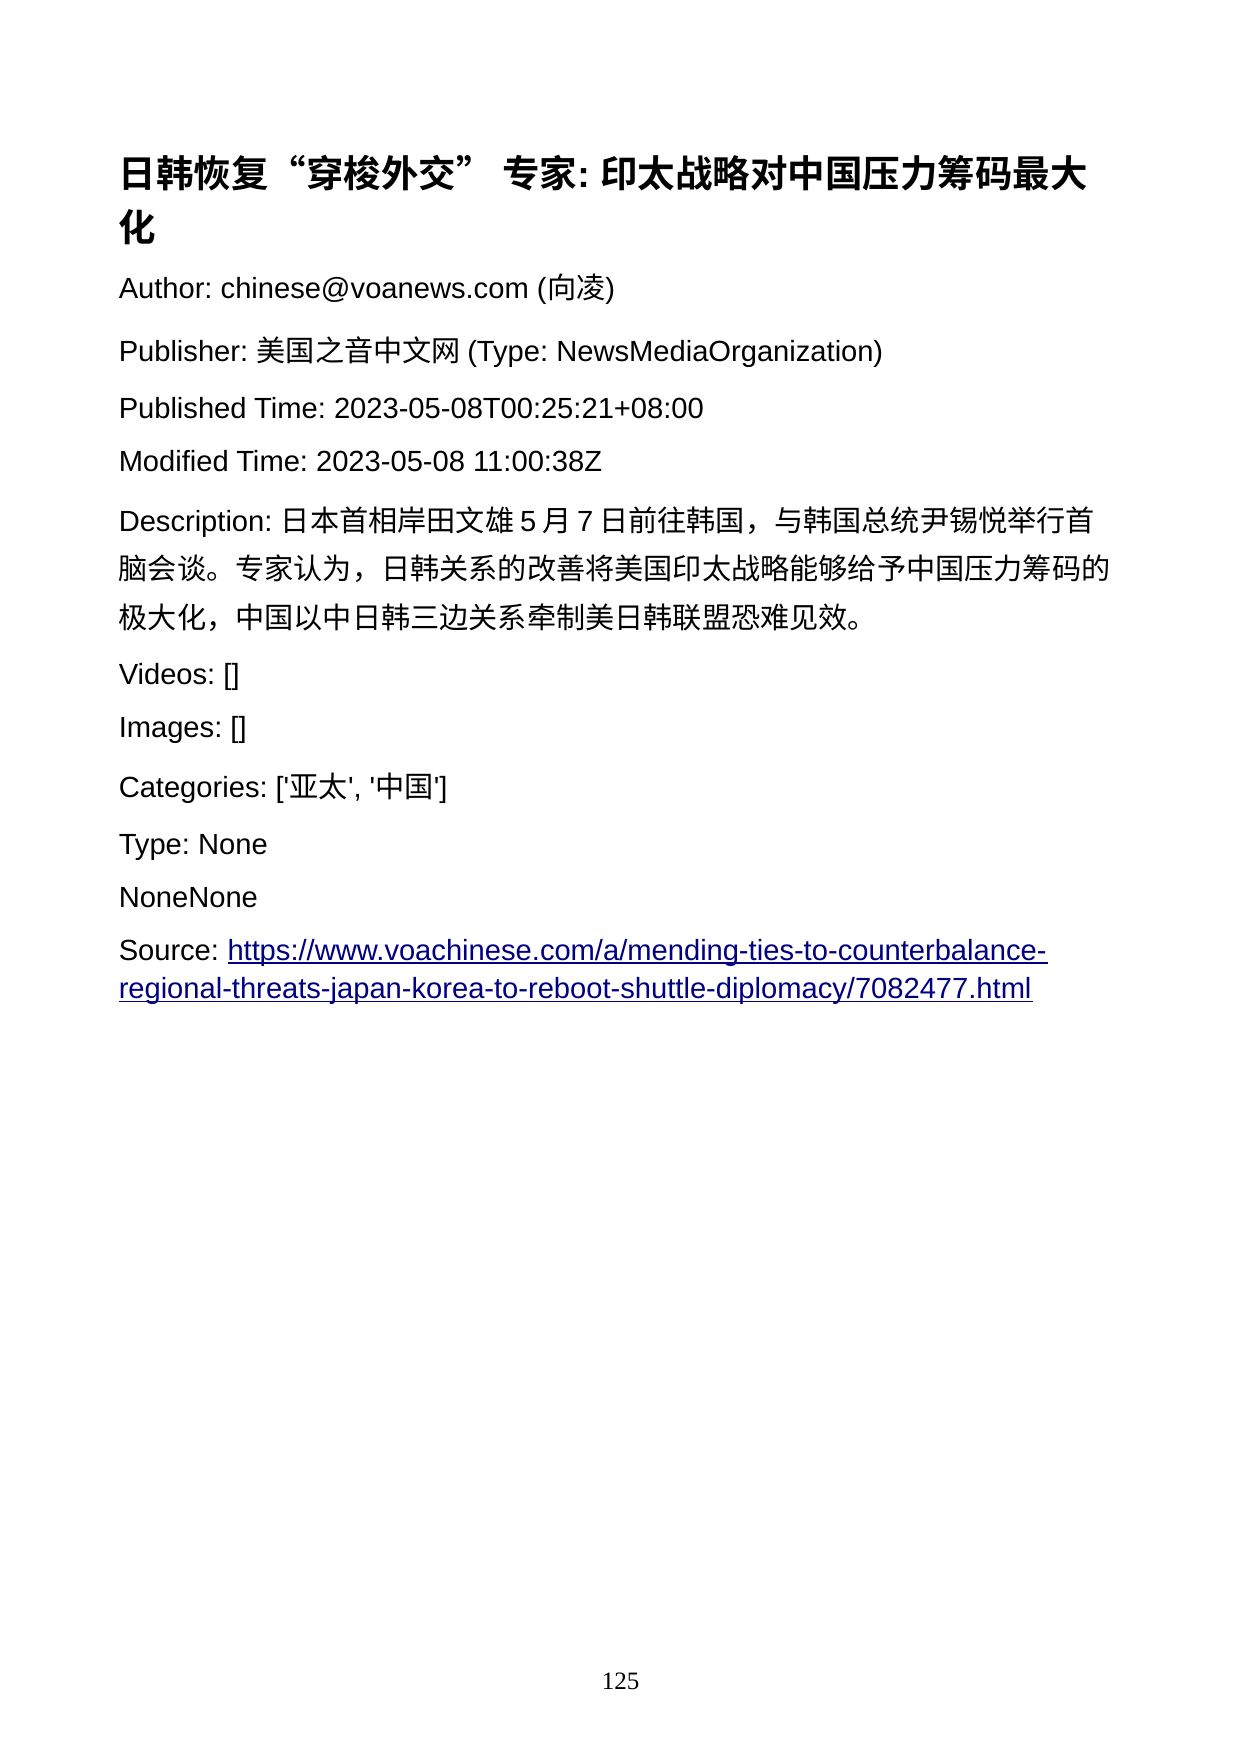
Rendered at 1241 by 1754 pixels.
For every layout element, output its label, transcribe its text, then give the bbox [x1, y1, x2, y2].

text Type: None [118, 827, 1122, 860]
text Source: https://www.voachinese.com/a/mending-ties-to-counterbalance-regional-threats-japan-korea-to-reboot-shuttle-diplomacy/7082477.html [118, 933, 1122, 1005]
text Modified Time: 2023-05-08 11:00:38Z [118, 444, 1122, 477]
text Categories: ['亚太', '中国'] [118, 763, 1122, 806]
text NoneNone [118, 880, 1122, 913]
text Description: 日本首相岸田文雄5月7日前往韩国，与韩国总统尹锡悦举行首脑会谈。专家认为，日韩关系的改善将美国印太战略能够给予中国压力筹码的极大化，中国以中日韩三边关系牵制美日韩联盟恐难见效。 [118, 497, 1122, 636]
text Videos: [] [118, 657, 1122, 691]
text Publisher: 美国之音中文网 (Type: NewsMediaOrganization) [118, 328, 1122, 370]
text Author: chinese@voanews.com (向凌) [118, 264, 1122, 307]
subtitle 日韩恢复“穿梭外交” 专家: 印太战略对中国压力筹码最大化 [118, 143, 1122, 252]
text Images: [] [118, 710, 1122, 744]
text Published Time: 2023-05-08T00:25:21+08:00 [118, 391, 1122, 424]
